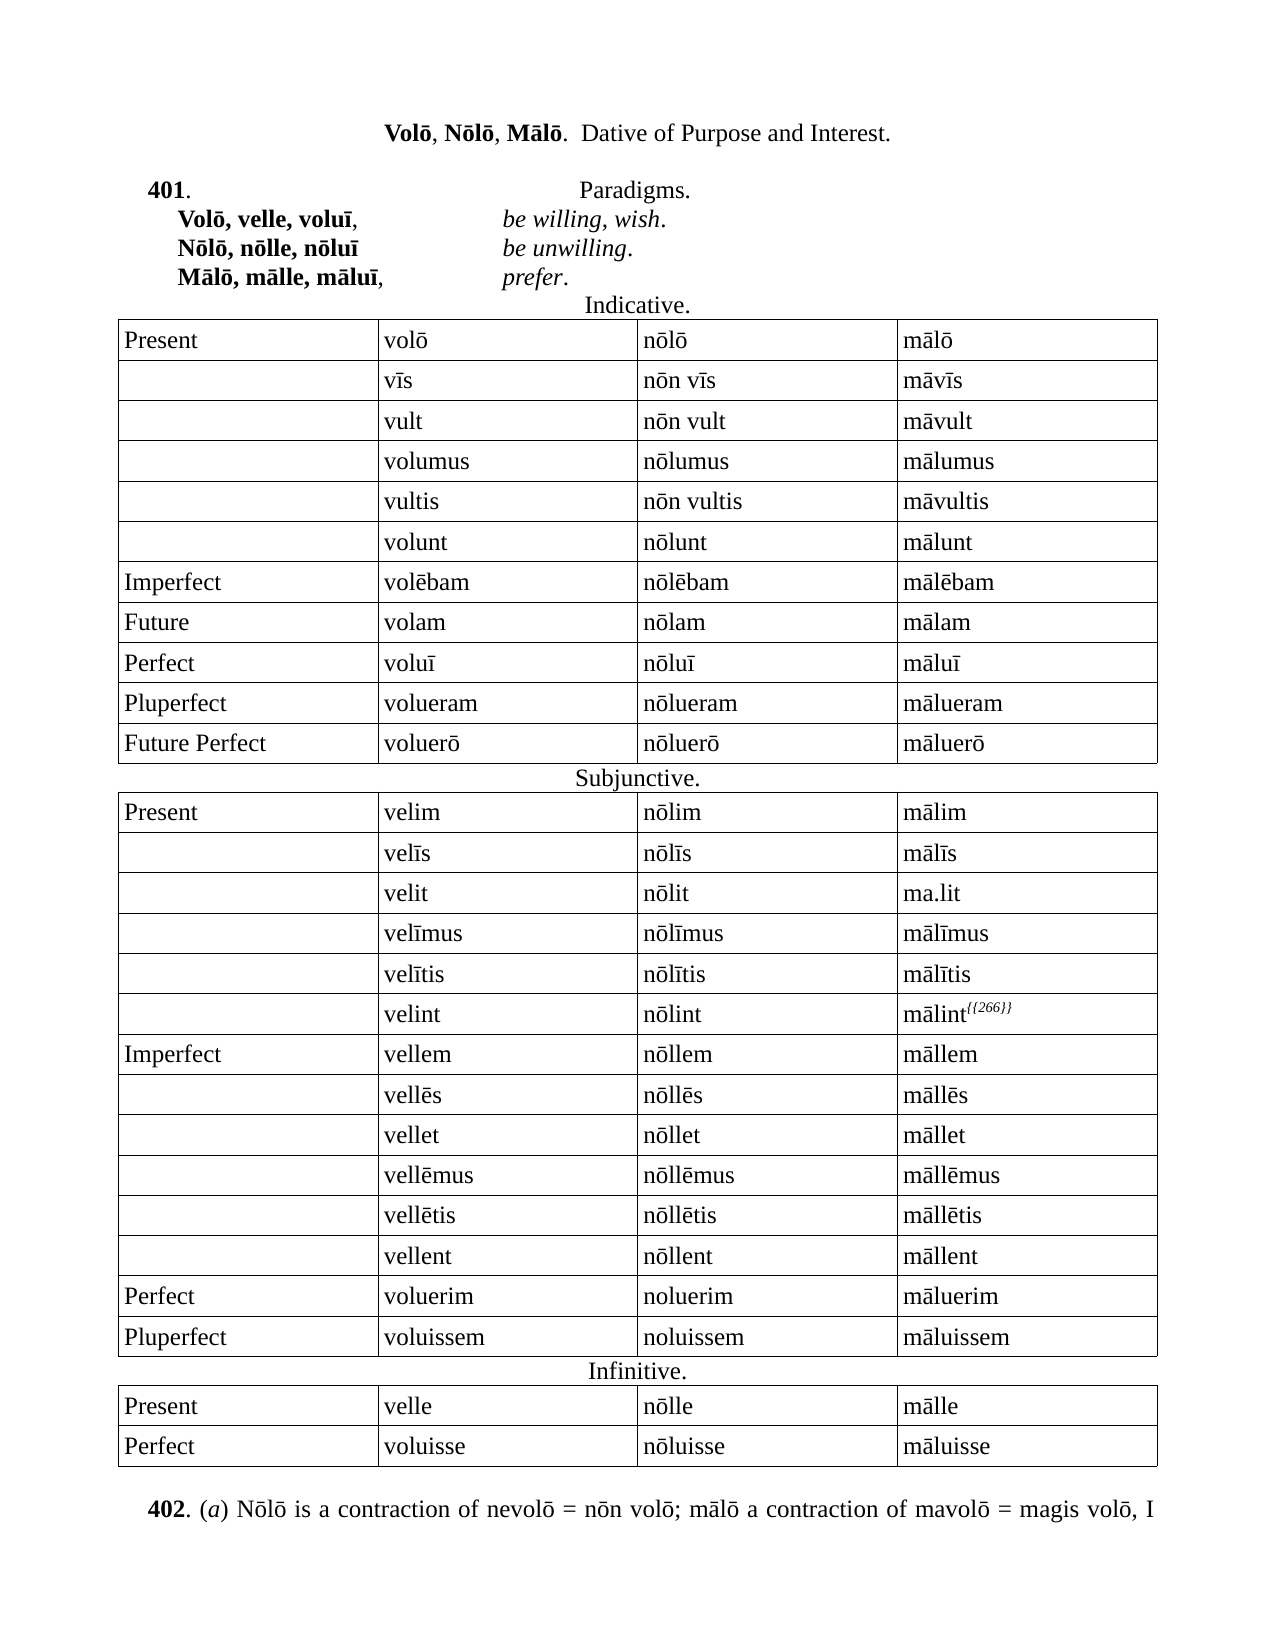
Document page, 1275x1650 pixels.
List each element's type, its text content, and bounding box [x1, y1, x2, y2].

text Indicative. [118, 291, 1157, 319]
table_cell nōlunt [638, 522, 897, 561]
table_cell vellēmus [379, 1156, 637, 1195]
table_cell māluerō [898, 724, 1157, 763]
table_cell Pluperfect [119, 1317, 378, 1356]
table_cell vellet [379, 1115, 637, 1154]
table_cell voluissem [379, 1317, 637, 1356]
table_cell māluissem [898, 1317, 1157, 1356]
table_header mālle [898, 1386, 1157, 1425]
table_cell māllent [898, 1236, 1157, 1275]
table_cell mālīmus [898, 914, 1157, 953]
table_cell Perfect [119, 643, 378, 682]
table_header mālim [898, 793, 1157, 832]
table_cell vellētis [379, 1196, 637, 1235]
table_cell [119, 1156, 378, 1195]
text Infinitive. [118, 1357, 1157, 1385]
table_cell Pluperfect [119, 683, 378, 722]
table_cell vultis [379, 482, 637, 521]
table_cell nōllētis [638, 1196, 897, 1235]
table_cell nōlīmus [638, 914, 897, 953]
table_header nōlle [638, 1386, 897, 1425]
table_header Present [119, 793, 378, 832]
table_cell [119, 833, 378, 872]
table_cell mālint{{266}} [898, 994, 1157, 1033]
table_header mālō [898, 320, 1157, 360]
table_cell velīs [379, 833, 637, 872]
table_cell nōluerō [638, 724, 897, 763]
table_cell Perfect [119, 1426, 378, 1466]
table_cell Imperfect [119, 1035, 378, 1074]
table_cell nōllem [638, 1035, 897, 1074]
table_cell vellem [379, 1035, 637, 1074]
table_cell volueram [379, 683, 637, 722]
table_cell māvultis [898, 482, 1157, 521]
table_cell [119, 954, 378, 993]
table_header nōlō [638, 320, 897, 360]
table_cell nōllēs [638, 1075, 897, 1114]
text Subjunctive. [118, 764, 1157, 792]
text Mālō, mālle, māluī, prefer. [118, 262, 1157, 291]
table_cell vult [379, 401, 637, 440]
table_cell noluerim [638, 1276, 897, 1316]
table_cell nōllent [638, 1236, 897, 1275]
table_cell māllētis [898, 1196, 1157, 1235]
table_cell [119, 401, 378, 440]
table_cell nōn vultis [638, 482, 897, 521]
table_cell [119, 873, 378, 913]
table_cell nōlīs [638, 833, 897, 872]
table_cell [119, 441, 378, 481]
table_cell [119, 1075, 378, 1114]
table_cell Future Perfect [119, 724, 378, 763]
table_cell mālēbam [898, 562, 1157, 602]
table_cell māluī [898, 643, 1157, 682]
table_cell voluerim [379, 1276, 637, 1316]
table_cell mālunt [898, 522, 1157, 561]
table_cell nōn vīs [638, 361, 897, 400]
table_cell [119, 994, 378, 1033]
table_cell velīmus [379, 914, 637, 953]
table_cell mālam [898, 603, 1157, 642]
table_cell velit [379, 873, 637, 913]
table_cell velint [379, 994, 637, 1033]
table_cell ma.lit [898, 873, 1157, 913]
text 402. (a) Nōlō is a contraction of nevolō = nōn volō; mālō a contraction of mavolō = magis volō, I [118, 1494, 1157, 1523]
table_cell māllēs [898, 1075, 1157, 1114]
table_cell nōlueram [638, 683, 897, 722]
table_cell māluerim [898, 1276, 1157, 1316]
table_cell mālueram [898, 683, 1157, 722]
table_cell māllem [898, 1035, 1157, 1074]
table_cell vīs [379, 361, 637, 400]
table_cell volēbam [379, 562, 637, 602]
table_header Present [119, 320, 378, 360]
table_cell nōlēbam [638, 562, 897, 602]
table_cell [119, 914, 378, 953]
table_cell noluissem [638, 1317, 897, 1356]
table_cell nōn vult [638, 401, 897, 440]
table_cell nōlumus [638, 441, 897, 481]
table_header volō [379, 320, 637, 360]
table_cell [119, 1236, 378, 1275]
table_cell nōluisse [638, 1426, 897, 1466]
table_cell māllet [898, 1115, 1157, 1154]
table_cell [119, 1115, 378, 1154]
table_cell [119, 482, 378, 521]
table_cell volunt [379, 522, 637, 561]
table_cell [119, 361, 378, 400]
table_header velle [379, 1386, 637, 1425]
table_cell voluerō [379, 724, 637, 763]
table_cell nōlint [638, 994, 897, 1033]
table_cell māluisse [898, 1426, 1157, 1466]
table_cell nōlītis [638, 954, 897, 993]
table_cell nōlit [638, 873, 897, 913]
table_cell vellent [379, 1236, 637, 1275]
table_header nōlim [638, 793, 897, 832]
table_cell [119, 522, 378, 561]
table_cell māvīs [898, 361, 1157, 400]
table_cell vellēs [379, 1075, 637, 1114]
table_cell nōllēmus [638, 1156, 897, 1195]
table_cell [119, 1196, 378, 1235]
text Nōlō, nōlle, nōluī be unwilling. [118, 233, 1157, 262]
table_cell mālīs [898, 833, 1157, 872]
table_cell velītis [379, 954, 637, 993]
table_cell nōlam [638, 603, 897, 642]
table_cell Perfect [119, 1276, 378, 1316]
table_cell nōllet [638, 1115, 897, 1154]
table_cell mālumus [898, 441, 1157, 481]
table_cell voluisse [379, 1426, 637, 1466]
text 401. Paradigms. [118, 176, 1157, 204]
table_cell māvult [898, 401, 1157, 440]
text Volō, velle, voluī, be willing, wish. [118, 204, 1157, 233]
table_cell māllēmus [898, 1156, 1157, 1195]
table_cell Imperfect [119, 562, 378, 602]
table_cell nōluī [638, 643, 897, 682]
table_cell volumus [379, 441, 637, 481]
text Volō, Nōlō, Mālō. Dative of Purpose and Interest. [118, 118, 1157, 147]
table_cell mālītis [898, 954, 1157, 993]
table_cell voluī [379, 643, 637, 682]
table_cell volam [379, 603, 637, 642]
table_header velim [379, 793, 637, 832]
table_cell Future [119, 603, 378, 642]
table_header Present [119, 1386, 378, 1425]
